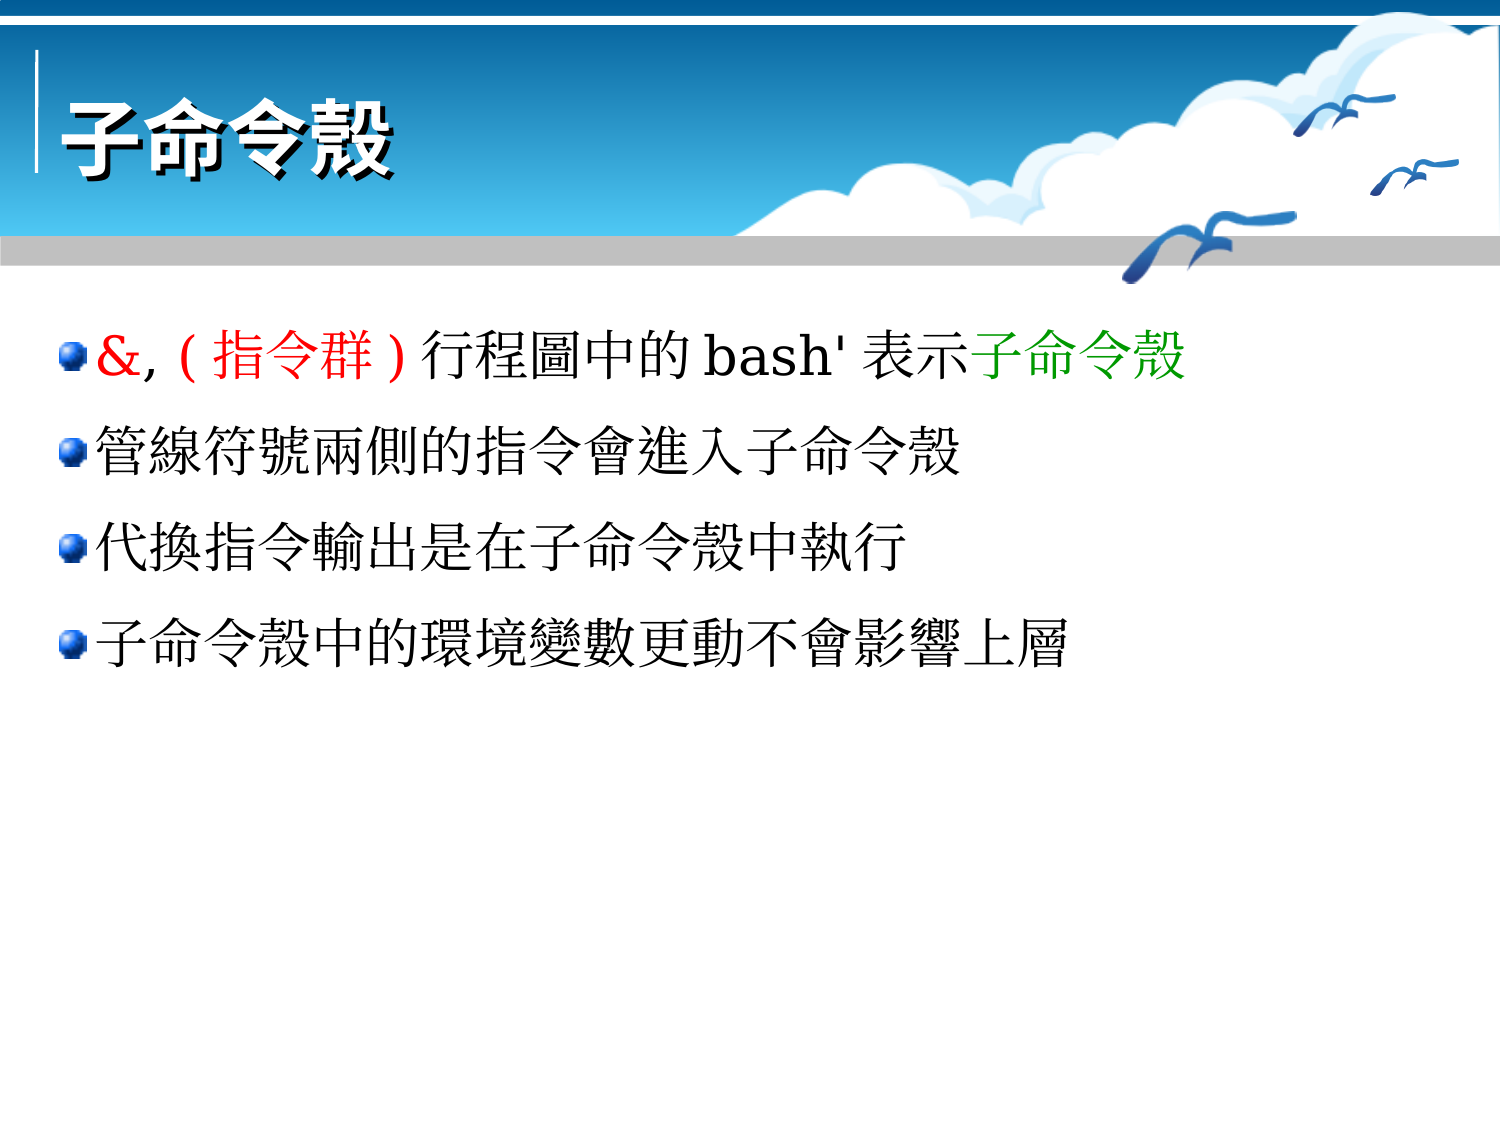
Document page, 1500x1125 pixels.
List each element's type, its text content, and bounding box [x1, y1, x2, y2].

title 子命令殼 [59, 86, 1465, 186]
picture [730, 12, 1500, 284]
list &, (指令群)行程圖中的bash'表示子命令殼 管線符號兩側的指令會進入子命令殼 代換指令輸出是在子命令殼中執行 子命令殼中的環境變數更動不會影響上層 [59, 324, 1441, 1042]
